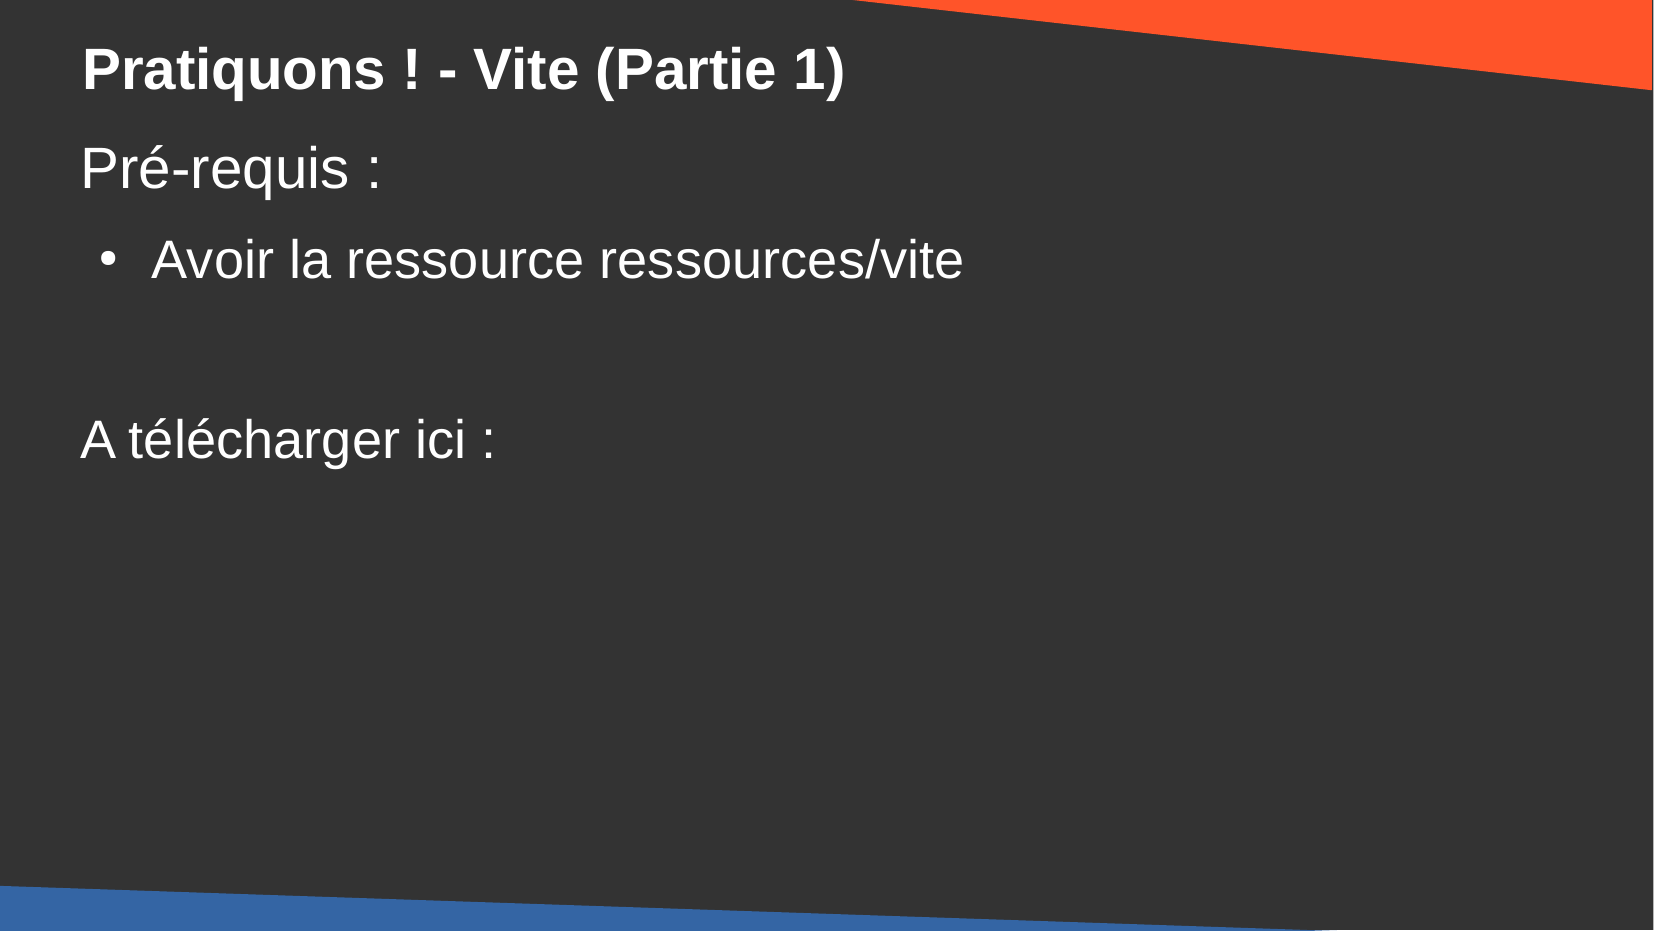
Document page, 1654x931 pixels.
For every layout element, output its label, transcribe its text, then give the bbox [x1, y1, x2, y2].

list Pré-requis : Avoir la ressource ressources/vite A télécharger ici : [80, 135, 1620, 721]
title Pratiquons ! - Vite (Partie 1) [82, 37, 1571, 114]
text_box [0, 885, 1337, 931]
text_box [852, 0, 1652, 91]
